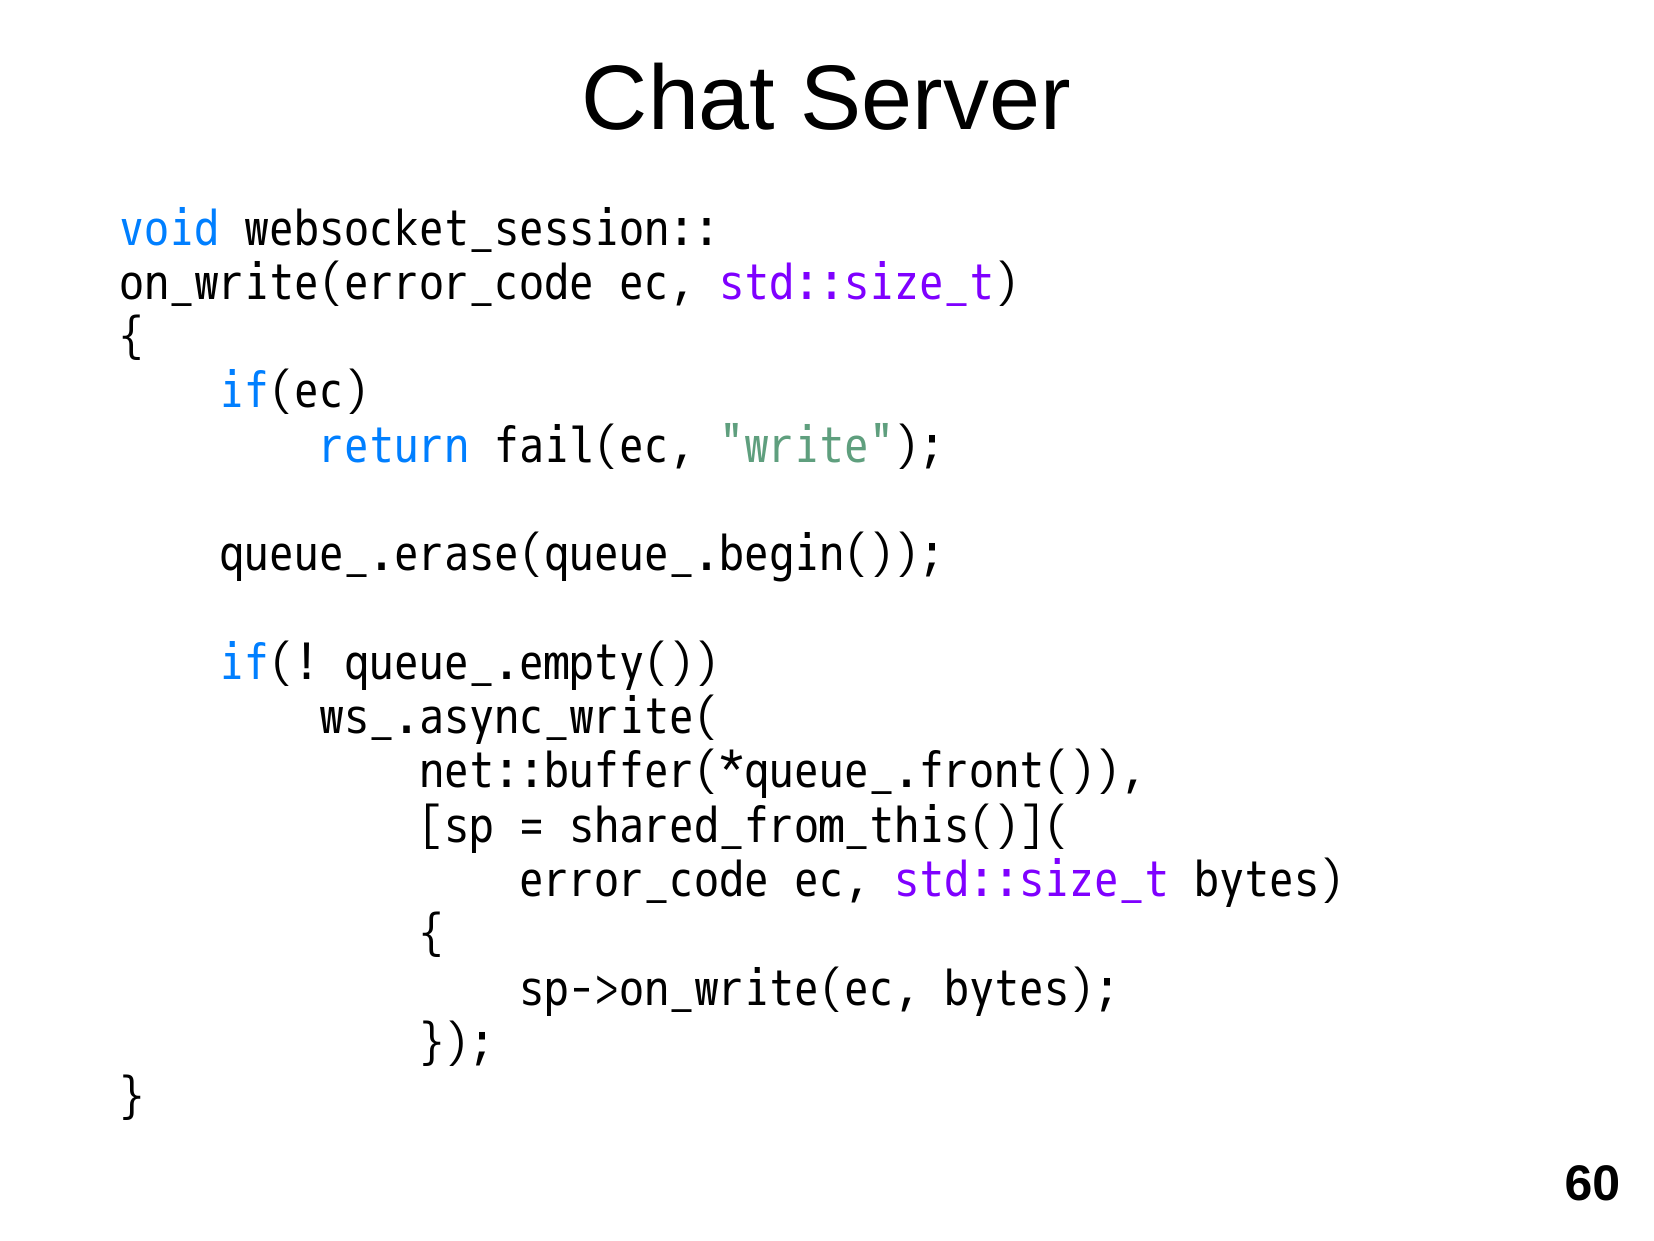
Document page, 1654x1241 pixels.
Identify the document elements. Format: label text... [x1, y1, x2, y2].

title Chat Server [82, 15, 1571, 181]
text_box void websocket_session:: on_write(error_code ec, std::size_t) { if(ec) return fail(ec, "write"); queue_.erase(queue_.begin()); if(! queue_.empty()) ws_.async_write( net::buffer(*queue_.front()), [sp = shared_from_this()]( error_code ec, std::size_t bytes) { sp->on_write(ec, bytes); }); } [104, 195, 1575, 1133]
